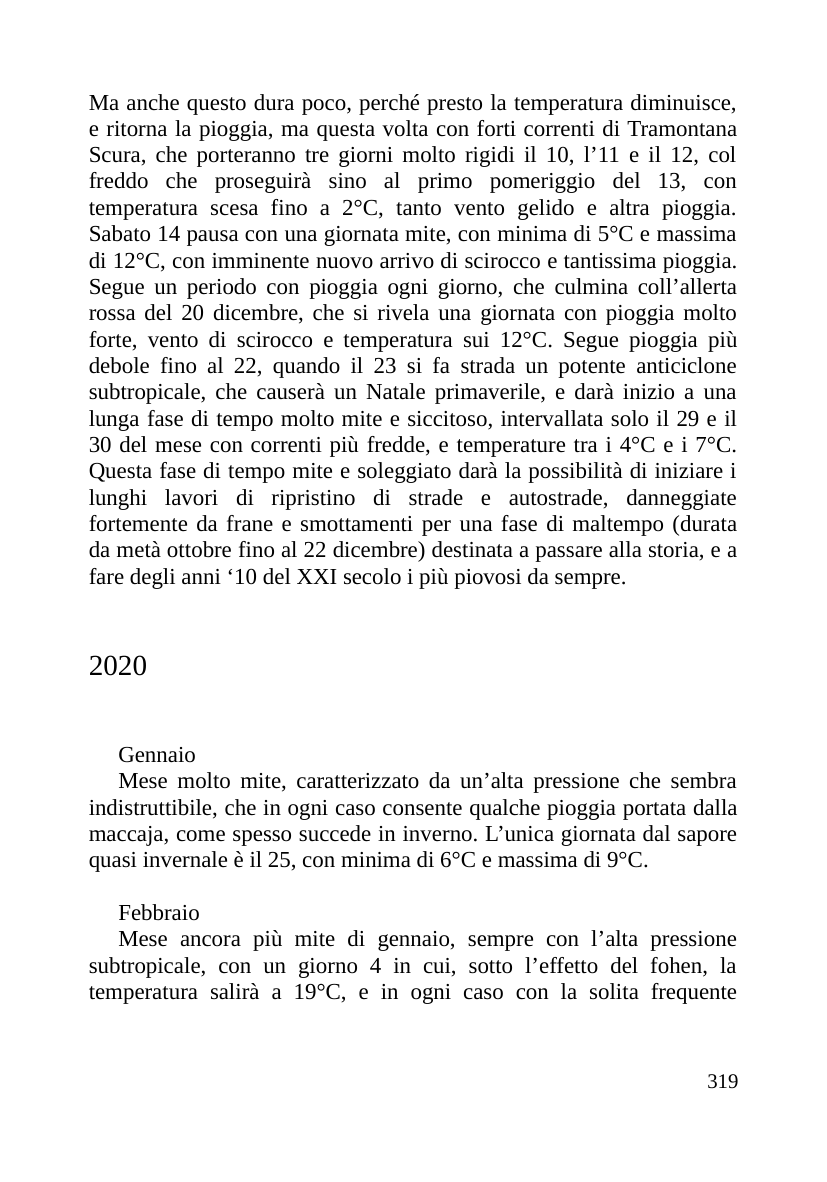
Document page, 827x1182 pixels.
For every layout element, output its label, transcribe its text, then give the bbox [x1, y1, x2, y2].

text Mese ancora più mite di gennaio, sempre con l’alta pressione subtropicale, con un giorno 4 in cui, sotto l’effetto del fohen, la temperatura salirà a 19°C, e in ogni caso con la solita frequente [88, 925, 738, 1004]
text Gennaio [88, 741, 738, 767]
text Febbraio [88, 899, 738, 925]
subtitle 2020 [88, 648, 738, 682]
text Ma anche questo dura poco, perché presto la temperatura diminuisce, e ritorna la pioggia, ma questa volta con forti correnti di Tramontana Scura, che porteranno tre giorni molto rigidi il 10, l’11 e il 12, col freddo che proseguirà sino al primo pomeriggio del 13, con temperatura scesa fino a 2°C, tanto vento gelido e altra pioggia. Sabato 14 pausa con una giornata mite, con minima di 5°C e massima di 12°C, con imminente nuovo arrivo di scirocco e tantissima pioggia. Segue un periodo con pioggia ogni giorno, che culmina coll’allerta rossa del 20 dicembre, che si rivela una giornata con pioggia molto forte, vento di scirocco e temperatura sui 12°C. Segue pioggia più debole fino al 22, quando il 23 si fa strada un potente anticiclone subtropicale, che causerà un Natale primaverile, e darà inizio a una lunga fase di tempo molto mite e siccitoso, intervallata solo il 29 e il 30 del mese con correnti più fredde, e temperature tra i 4°C e i 7°C. Questa fase di tempo mite e soleggiato darà la possibilità di iniziare i lunghi lavori di ripristino di strade e autostrade, danneggiate fortemente da frane e smottamenti per una fase di maltempo (durata da metà ottobre fino al 22 dicembre) destinata a passare alla storia, e a fare degli anni ‘10 del XXI secolo i più piovosi da sempre. [88, 88, 738, 589]
text Mese molto mite, caratterizzato da un’alta pressione che sembra indistruttibile, che in ogni caso consente qualche pioggia portata dalla maccaja, come spesso succede in inverno. L’unica giornata dal sapore quasi invernale è il 25, con minima di 6°C e massima di 9°C. [88, 767, 738, 873]
